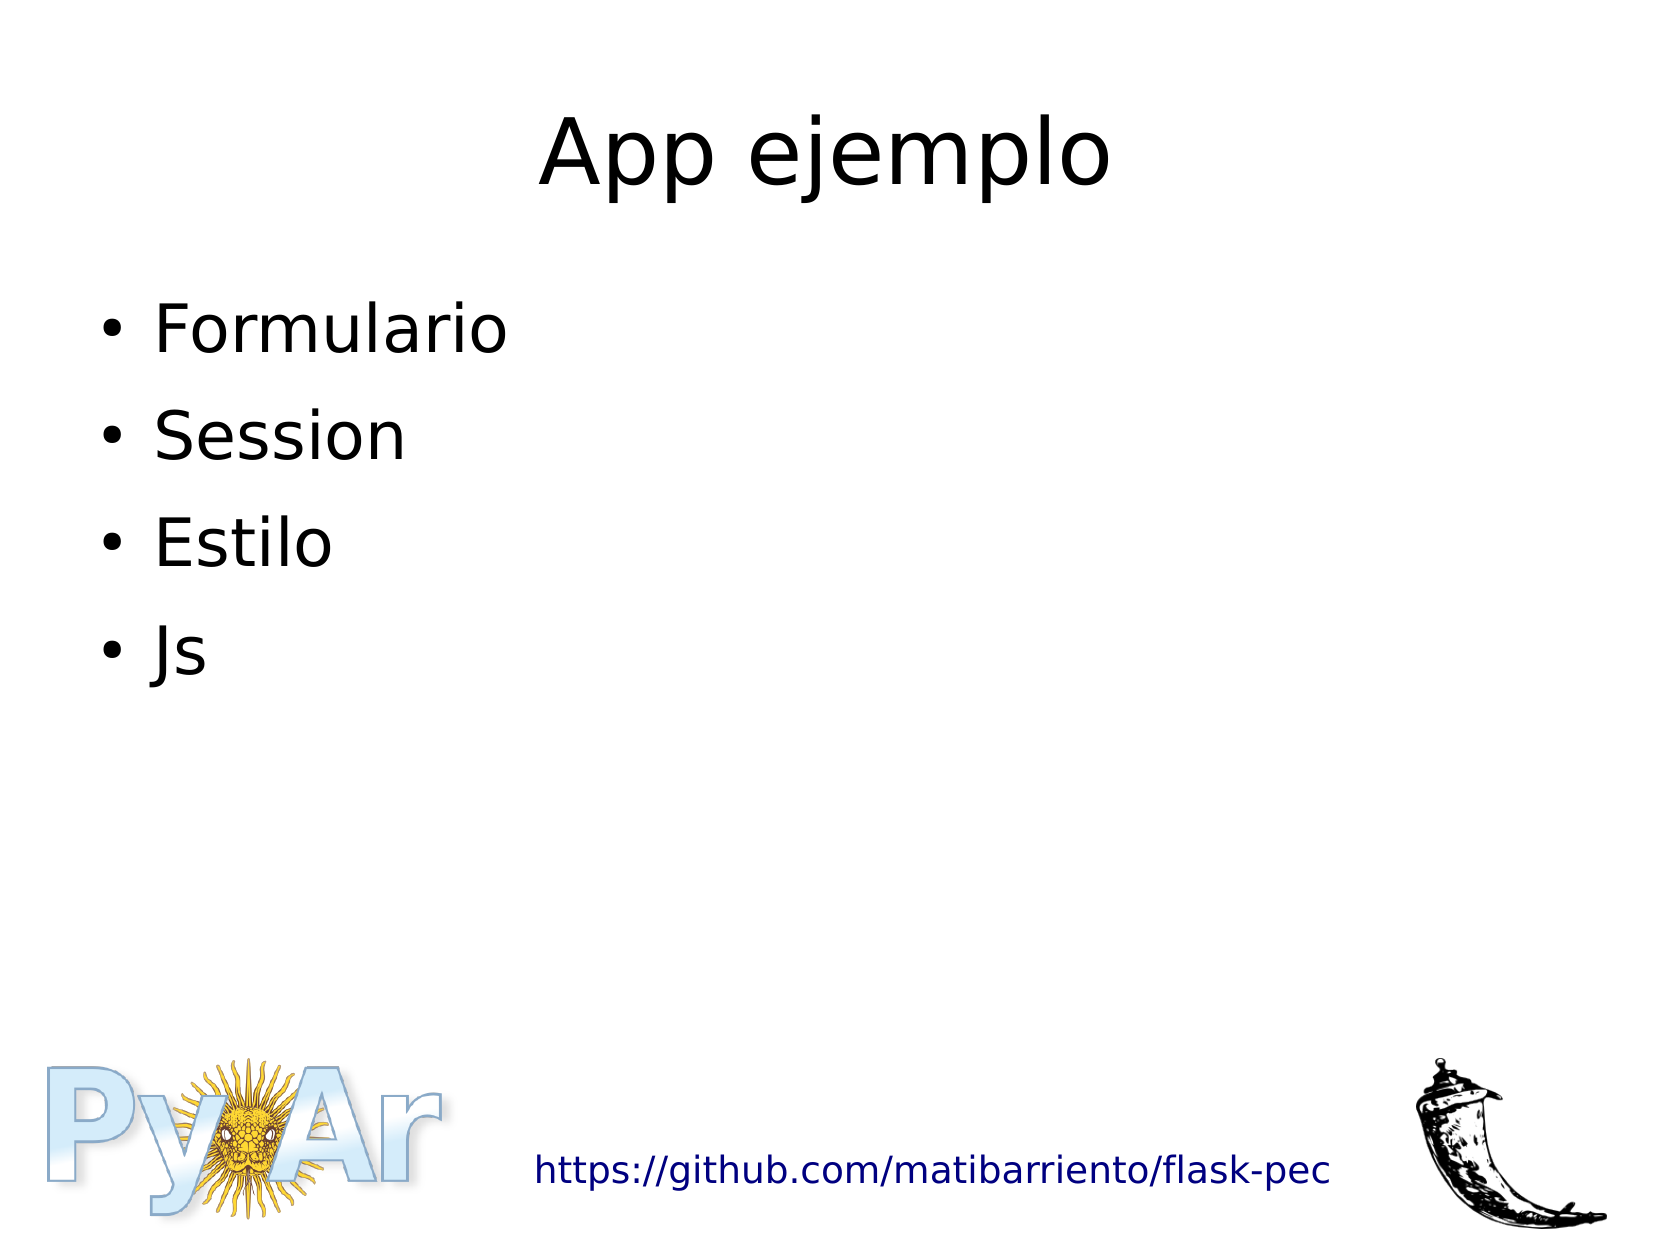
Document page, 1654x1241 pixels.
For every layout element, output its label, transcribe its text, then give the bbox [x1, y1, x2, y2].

list Formulario Session Estilo Js [82, 290, 1571, 1010]
picture [1416, 1058, 1607, 1229]
picture [47, 1058, 459, 1229]
title App ejemplo [82, 49, 1571, 257]
